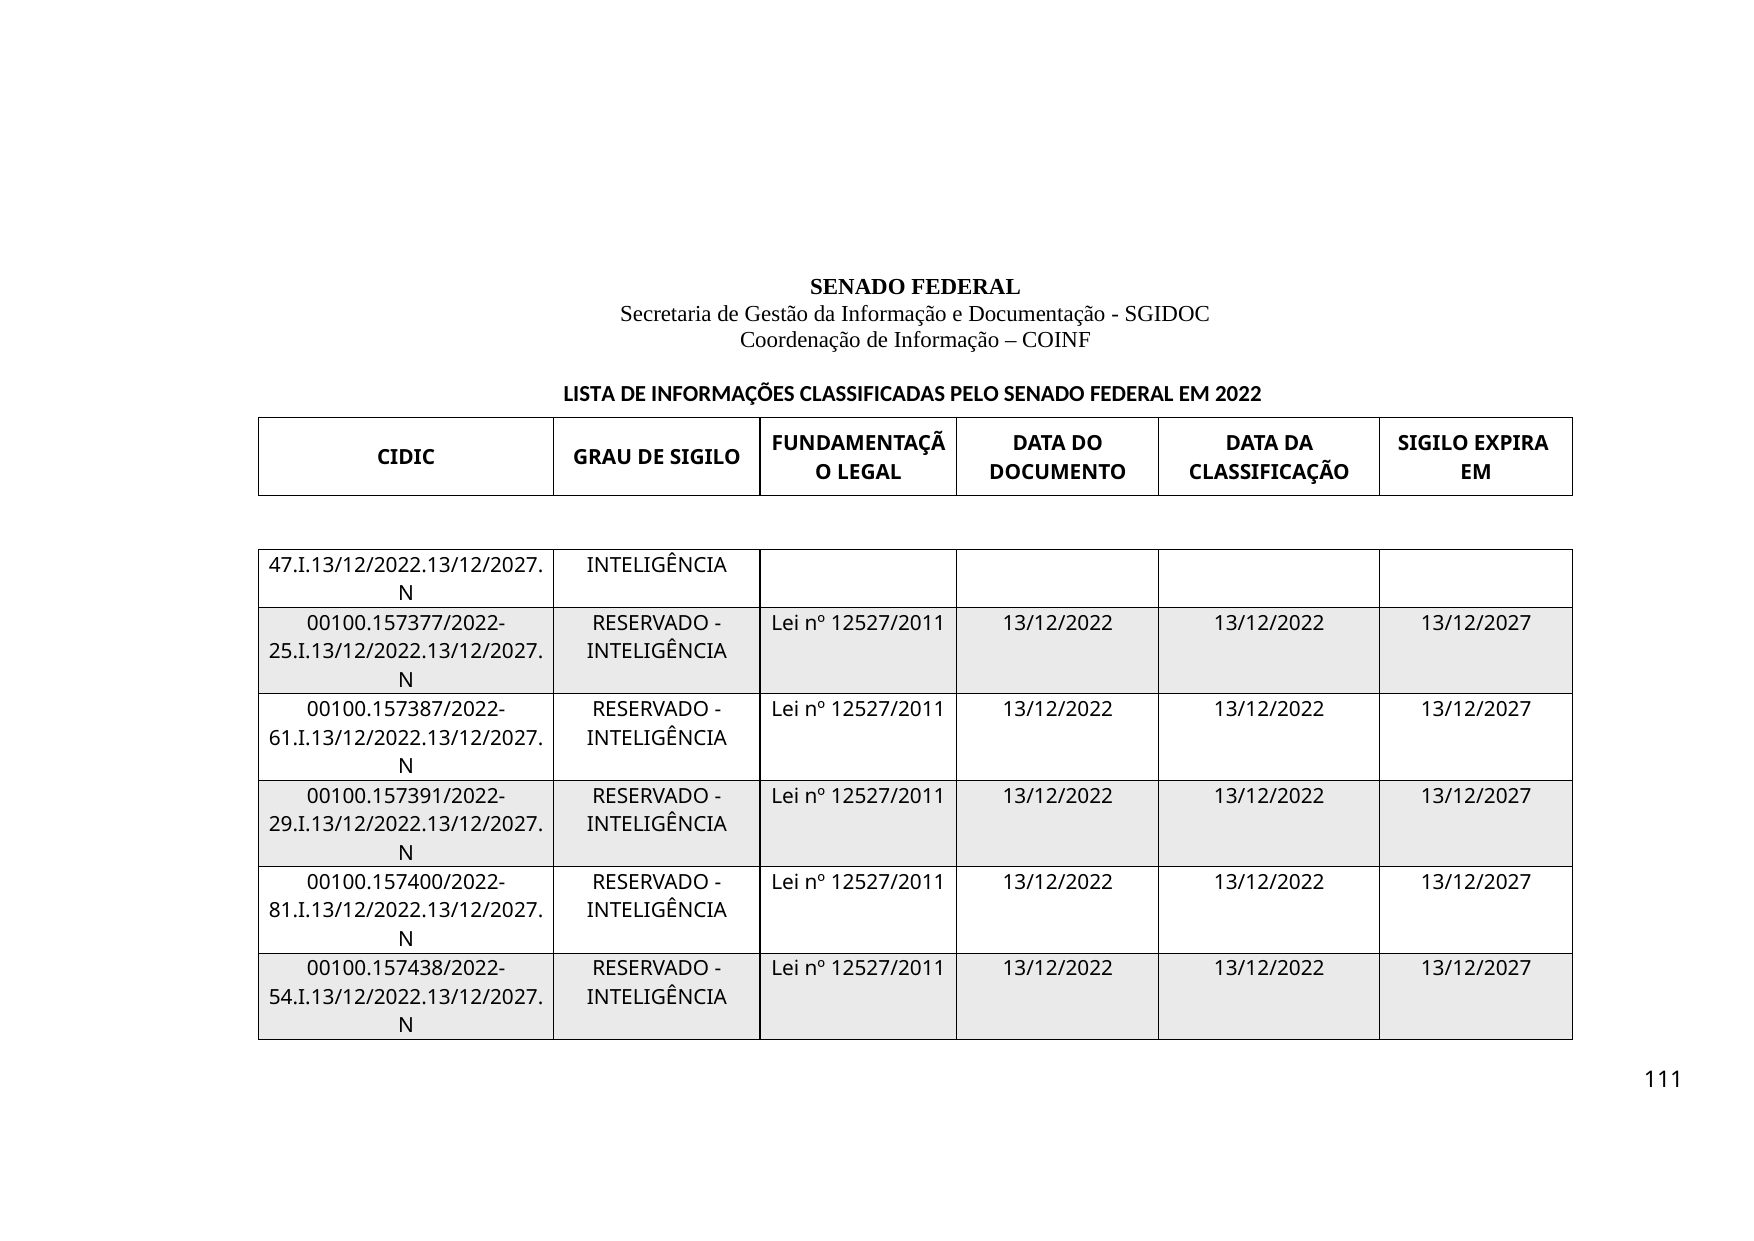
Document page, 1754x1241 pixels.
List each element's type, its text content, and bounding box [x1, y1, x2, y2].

table_cell 13/12/2022 [957, 608, 1158, 693]
table_cell 00100.157391/2022-29.I.13/12/2022.13/12/2027.N [259, 781, 553, 866]
table_cell RESERVADO - INTELIGÊNCIA [554, 867, 759, 952]
table_cell Lei nº 12527/2011 [761, 781, 956, 866]
table_cell Lei nº 12527/2011 [761, 954, 956, 1039]
table_cell 00100.157400/2022-81.I.13/12/2022.13/12/2027.N [259, 867, 553, 952]
table_cell - INTELIGÊNCIA [554, 550, 759, 607]
table_cell RESERVADO - INTELIGÊNCIA [554, 781, 759, 866]
table_cell [1159, 550, 1379, 607]
table_cell 13/12/2027 [1380, 608, 1572, 693]
table_cell 13/12/2022 [957, 694, 1158, 780]
table_cell 13/12/2022 [1159, 608, 1379, 693]
table_cell 13/12/2027 [1380, 694, 1572, 780]
table_cell 13/12/2022 [957, 954, 1158, 1039]
table_cell [761, 550, 956, 607]
table_cell 13/12/2022 [1159, 781, 1379, 866]
table_cell 47.I.13/12/2022.13/12/2027.N [259, 550, 553, 607]
table_cell 13/12/2027 [1380, 954, 1572, 1039]
table_cell [1380, 550, 1572, 607]
table_cell 13/12/2027 [1380, 781, 1572, 866]
table_cell 00100.157438/2022-54.I.13/12/2022.13/12/2027.N [259, 954, 553, 1039]
table_cell [957, 550, 1158, 607]
table_cell Lei nº 12527/2011 [761, 867, 956, 952]
table_cell RESERVADO - INTELIGÊNCIA [554, 694, 759, 780]
table_cell 00100.157387/2022-61.I.13/12/2022.13/12/2027.N [259, 694, 553, 780]
table_cell Lei nº 12527/2011 [761, 694, 956, 780]
table_cell RESERVADO - INTELIGÊNCIA [554, 954, 759, 1039]
table_cell 13/12/2022 [1159, 694, 1379, 780]
table_cell 13/12/2022 [957, 867, 1158, 952]
table_cell RESERVADO - INTELIGÊNCIA [554, 608, 759, 693]
table_cell 13/12/2022 [1159, 867, 1379, 952]
table_cell 13/12/2022 [1159, 954, 1379, 1039]
table_cell 13/12/2022 [957, 781, 1158, 866]
table_cell Lei nº 12527/2011 [761, 608, 956, 693]
table_cell 13/12/2027 [1380, 867, 1572, 952]
table_cell 00100.157377/2022-25.I.13/12/2022.13/12/2027.N [259, 608, 553, 693]
